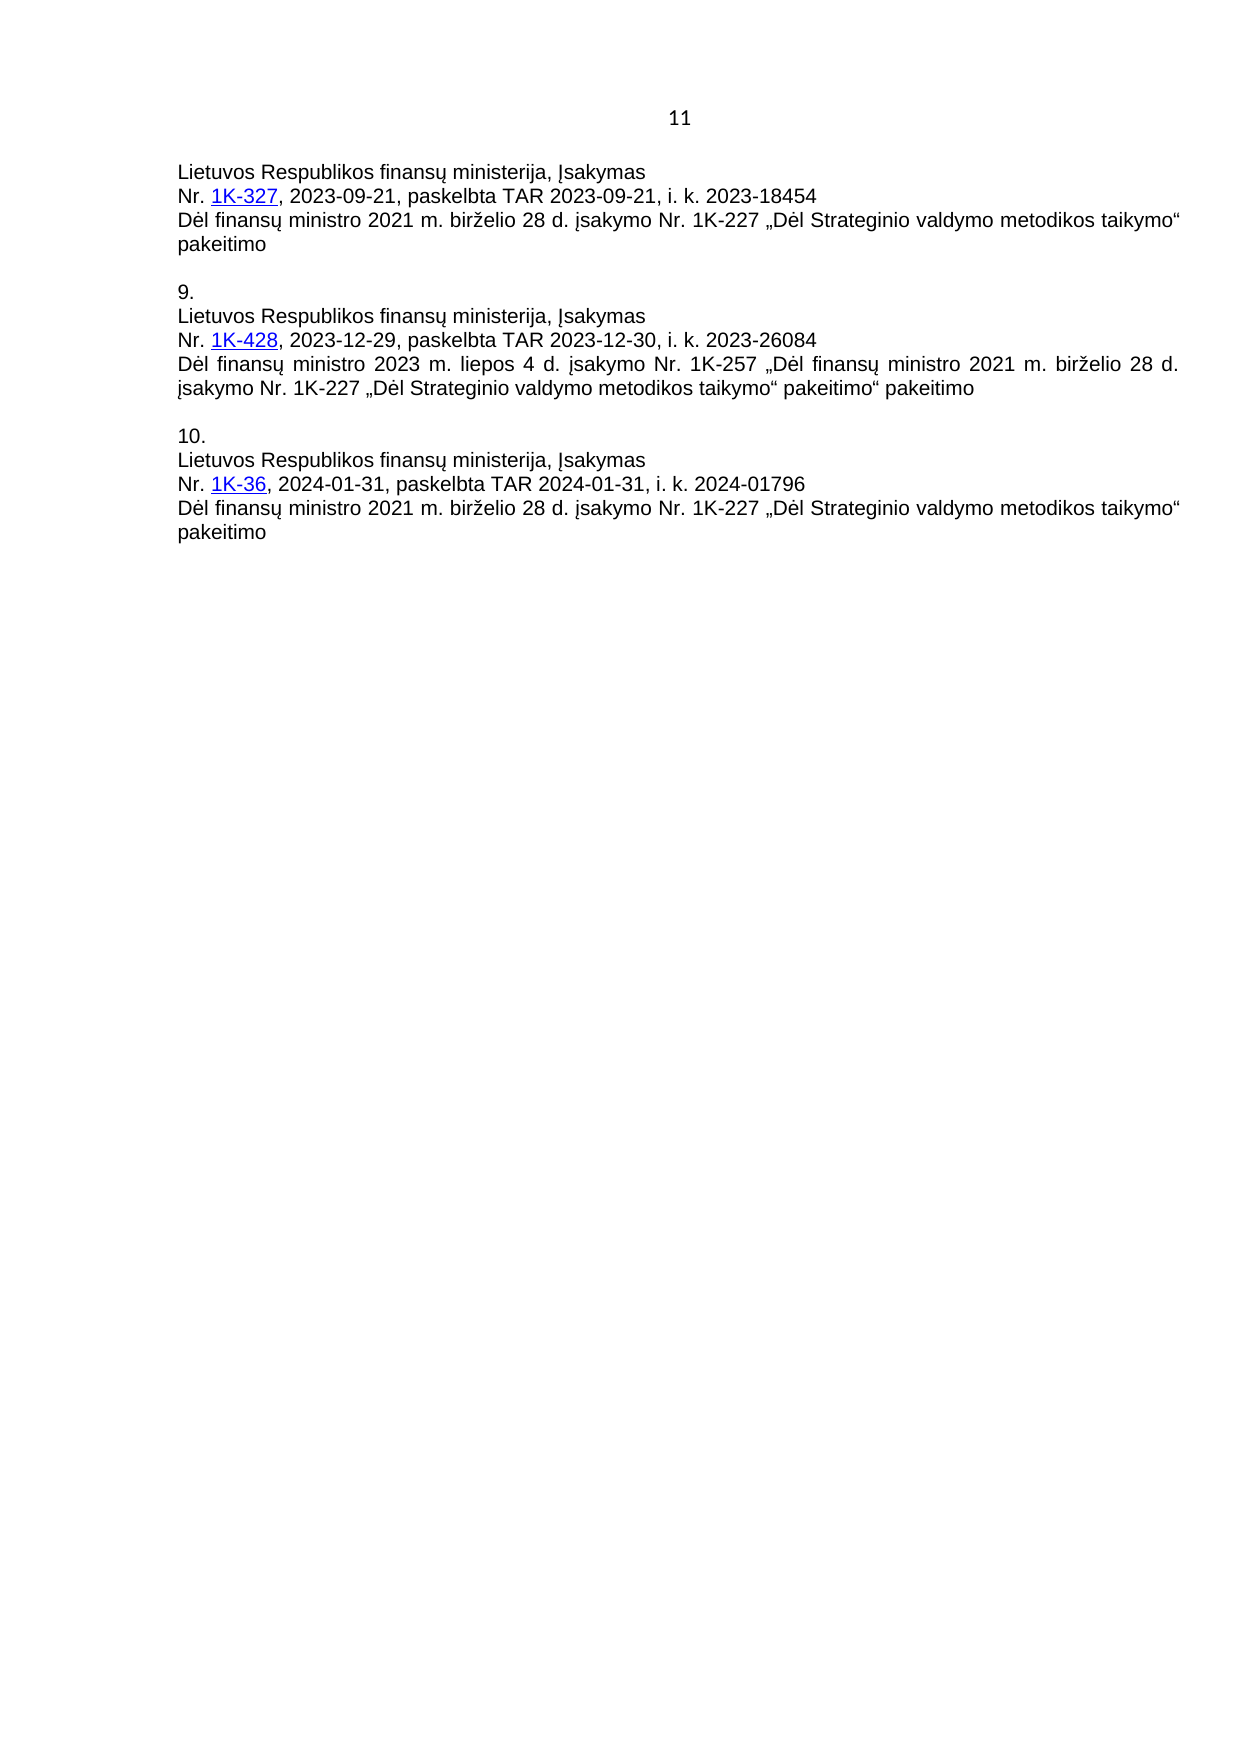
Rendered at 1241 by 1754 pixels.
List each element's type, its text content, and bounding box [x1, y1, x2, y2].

text Dėl finansų ministro 2021 m. birželio 28 d. įsakymo Nr. 1K-227 „Dėl Strateginio valdymo metodikos taikymo“ pakeitimo [177, 496, 1181, 543]
text Lietuvos Respublikos finansų ministerija, Įsakymas [177, 304, 1181, 328]
text Lietuvos Respublikos finansų ministerija, Įsakymas [177, 160, 1181, 184]
text Nr. 1K-327, 2023-09-21, paskelbta TAR 2023-09-21, i. k. 2023-18454 [177, 184, 1181, 208]
text Nr. 1K-428, 2023-12-29, paskelbta TAR 2023-12-30, i. k. 2023-26084 [177, 328, 1181, 352]
text Dėl finansų ministro 2021 m. birželio 28 d. įsakymo Nr. 1K-227 „Dėl Strateginio valdymo metodikos taikymo“ pakeitimo [177, 208, 1181, 256]
text Dėl finansų ministro 2023 m. liepos 4 d. įsakymo Nr. 1K-257 „Dėl finansų ministro 2021 m. birželio 28 d. įsakymo Nr. 1K-227 „Dėl Strateginio valdymo metodikos taikymo“ pakeitimo“ pakeitimo [177, 352, 1181, 400]
text 10. [177, 424, 1181, 448]
text Nr. 1K-36, 2024-01-31, paskelbta TAR 2024-01-31, i. k. 2024-01796 [177, 472, 1181, 496]
text 9. [177, 280, 1181, 304]
text Lietuvos Respublikos finansų ministerija, Įsakymas [177, 448, 1181, 472]
